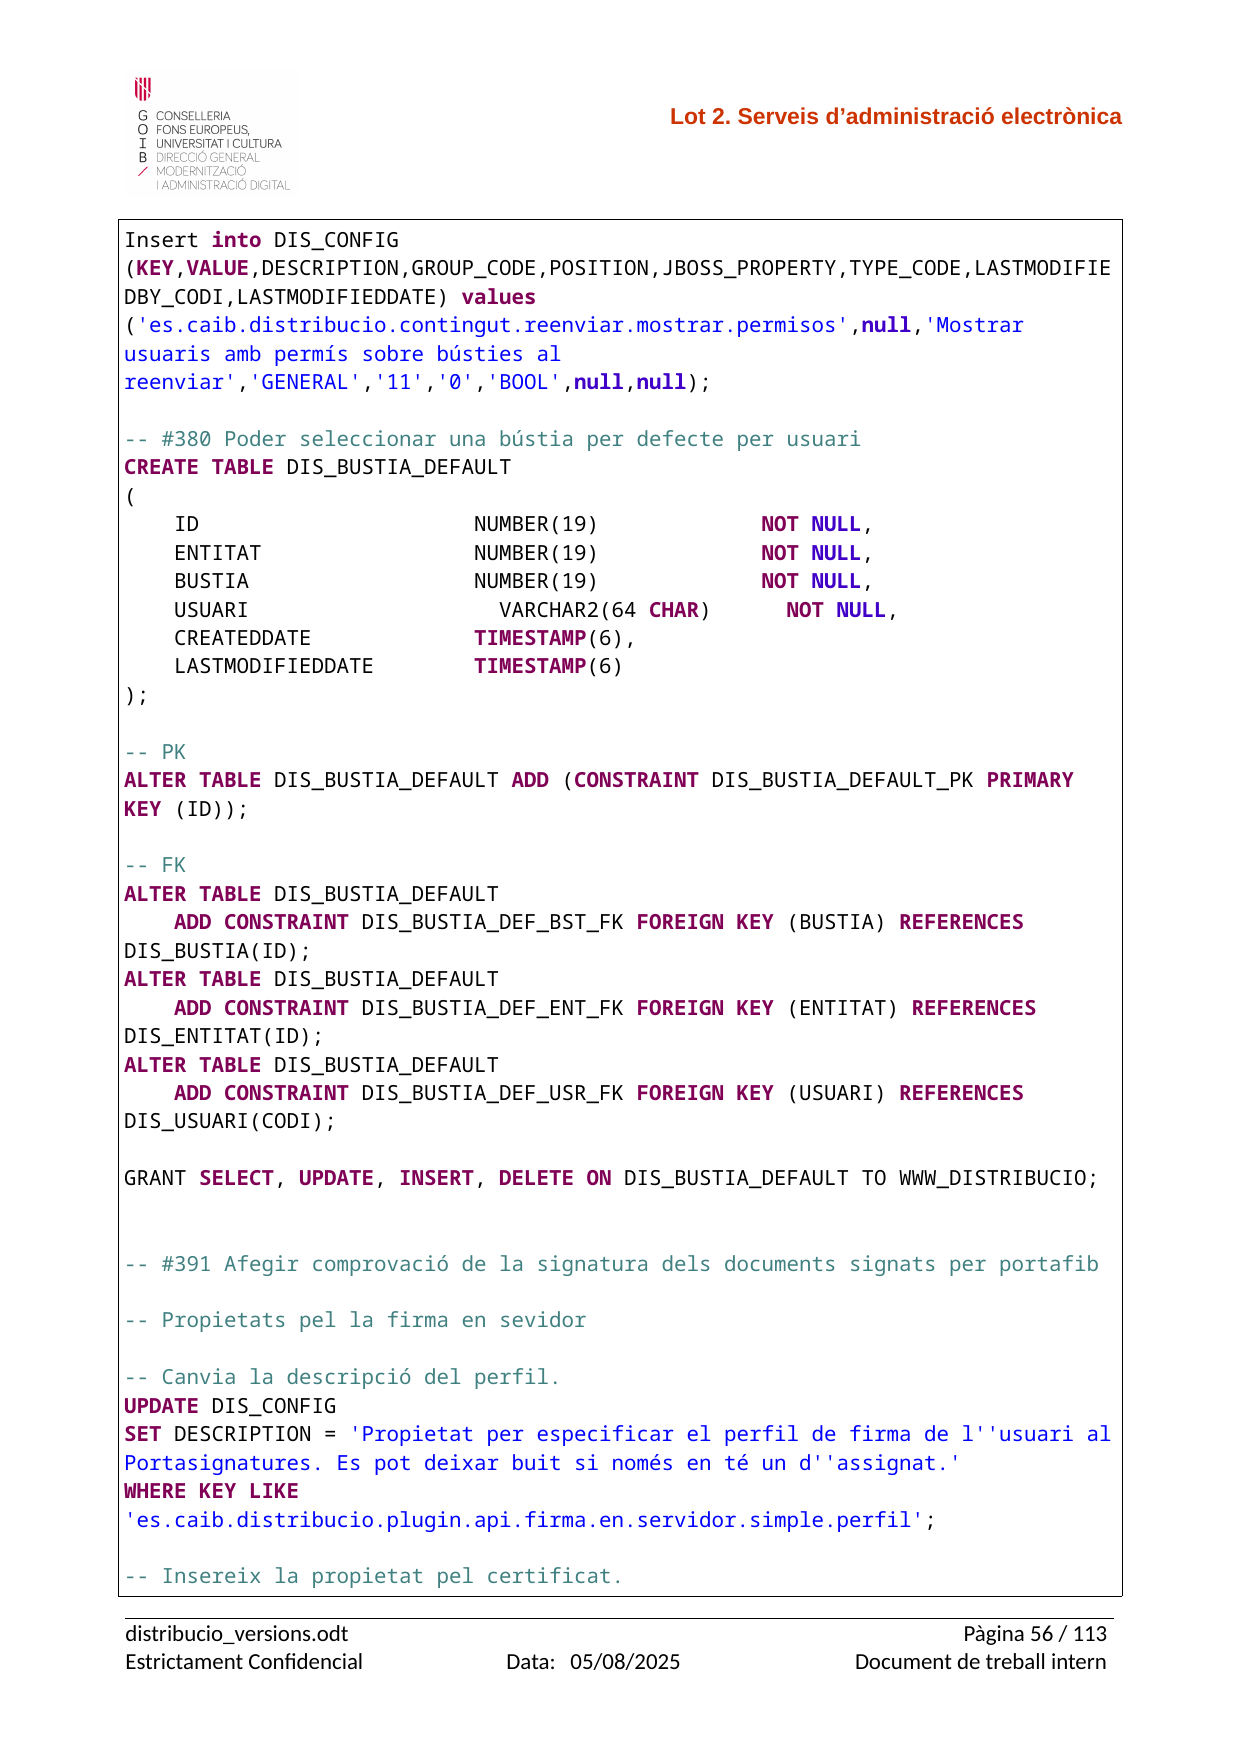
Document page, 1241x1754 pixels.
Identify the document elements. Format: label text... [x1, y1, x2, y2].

table_header Insert into DIS_CONFIG (KEY,VALUE,DESCRIPTION,GROUP_CODE,POSITION,JBOSS_PROPERTY,TYPE_CODE,LASTMODIFIEDBY_CODI,LASTMODIFIEDDATE) values ('es.caib.distribucio.contingut.reenviar.mostrar.permisos',null,'Mostrar usuaris amb permís sobre bústies al reenviar','GENERAL','11','0','BOOL',null,null); -- #380 Poder seleccionar una bústia per defecte per usuari CREATE TABLE DIS_BUSTIA_DEFAULT ( ID NUMBER(19) NOT NULL, ENTITAT NUMBER(19) NOT NULL, BUSTIA NUMBER(19) NOT NULL, USUARI VARCHAR2(64 CHAR) NOT NULL, CREATEDDATE TIMESTAMP(6), LASTMODIFIEDDATE TIMESTAMP(6) ); -- PK ALTER TABLE DIS_BUSTIA_DEFAULT ADD (CONSTRAINT DIS_BUSTIA_DEFAULT_PK PRIMARY KEY (ID)); -- FK ALTER TABLE DIS_BUSTIA_DEFAULT ADD CONSTRAINT DIS_BUSTIA_DEF_BST_FK FOREIGN KEY (BUSTIA) REFERENCES DIS_BUSTIA(ID); ALTER TABLE DIS_BUSTIA_DEFAULT ADD CONSTRAINT DIS_BUSTIA_DEF_ENT_FK FOREIGN KEY (ENTITAT) REFERENCES DIS_ENTITAT(ID); ALTER TABLE DIS_BUSTIA_DEFAULT ADD CONSTRAINT DIS_BUSTIA_DEF_USR_FK FOREIGN KEY (USUARI) REFERENCES DIS_USUARI(CODI); GRANT SELECT, UPDATE, INSERT, DELETE ON DIS_BUSTIA_DEFAULT TO WWW_DISTRIBUCIO; -- #391 Afegir comprovació de la signatura dels documents signats per portafib -- Propietats pel la firma en sevidor -- Canvia la descripció del perfil. UPDATE DIS_CONFIG SET DESCRIPTION = 'Propietat per especificar el perfil de firma de l''usuari al Portasignatures. Es pot deixar buit si només en té un d''assignat.' WHERE KEY LIKE 'es.caib.distribucio.plugin.api.firma.en.servidor.simple.perfil'; -- Insereix la propietat pel certificat. [119, 220, 1122, 1596]
picture [126, 70, 299, 197]
